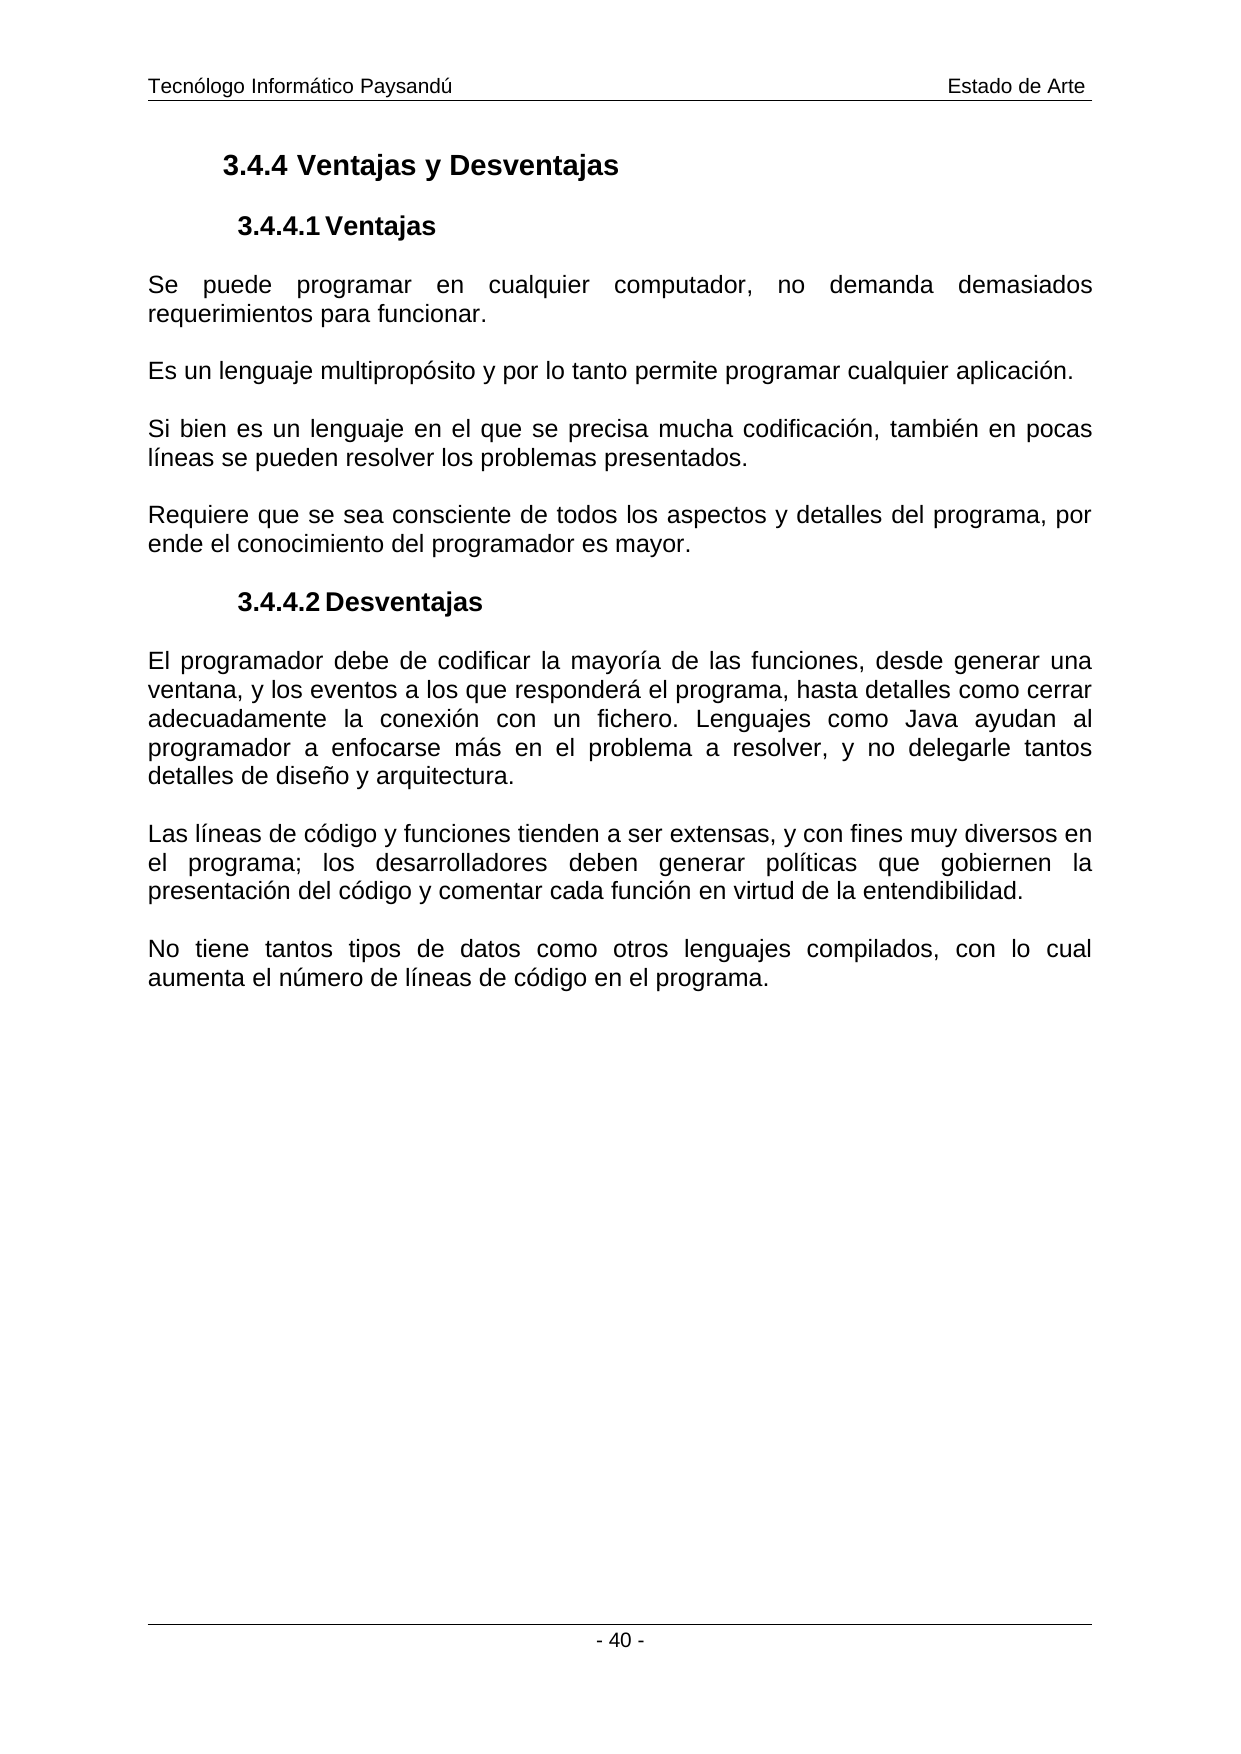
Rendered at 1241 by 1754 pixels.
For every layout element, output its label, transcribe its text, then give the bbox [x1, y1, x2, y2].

text Requiere que se sea consciente de todos los aspectos y detalles del programa, por ende el conocimiento del programador es mayor. [148, 500, 1092, 557]
text El programador debe de codificar la mayoría de las funciones, desde generar una ventana, y los eventos a los que responderá el programa, hasta detalles como cerrar adecuadamente la conexión con un fichero. Lenguajes como Java ayudan al programador a enfocarse más en el problema a resolver, y no delegarle tantos detalles de diseño y arquitectura. [148, 646, 1092, 790]
subtitle Ventajas [237, 210, 1092, 241]
text Es un lenguaje multipropósito y por lo tanto permite programar cualquier aplicación. [148, 356, 1092, 385]
text No tiene tantos tipos de datos como otros lenguajes compilados, con lo cual aumenta el número de líneas de código en el programa. [148, 934, 1092, 991]
subtitle Desventajas [237, 586, 1092, 617]
text Se puede programar en cualquier computador, no demanda demasiados requerimientos para funcionar. [148, 270, 1092, 327]
text Las líneas de código y funciones tienden a ser extensas, y con fines muy diversos en el programa; los desarrolladores deben generar políticas que gobiernen la presentación del código y comentar cada función en virtud de la entendibilidad. [148, 819, 1092, 905]
subtitle Ventajas y Desventajas [223, 148, 1092, 181]
text Si bien es un lenguaje en el que se precisa mucha codificación, también en pocas líneas se pueden resolver los problemas presentados. [148, 414, 1092, 471]
